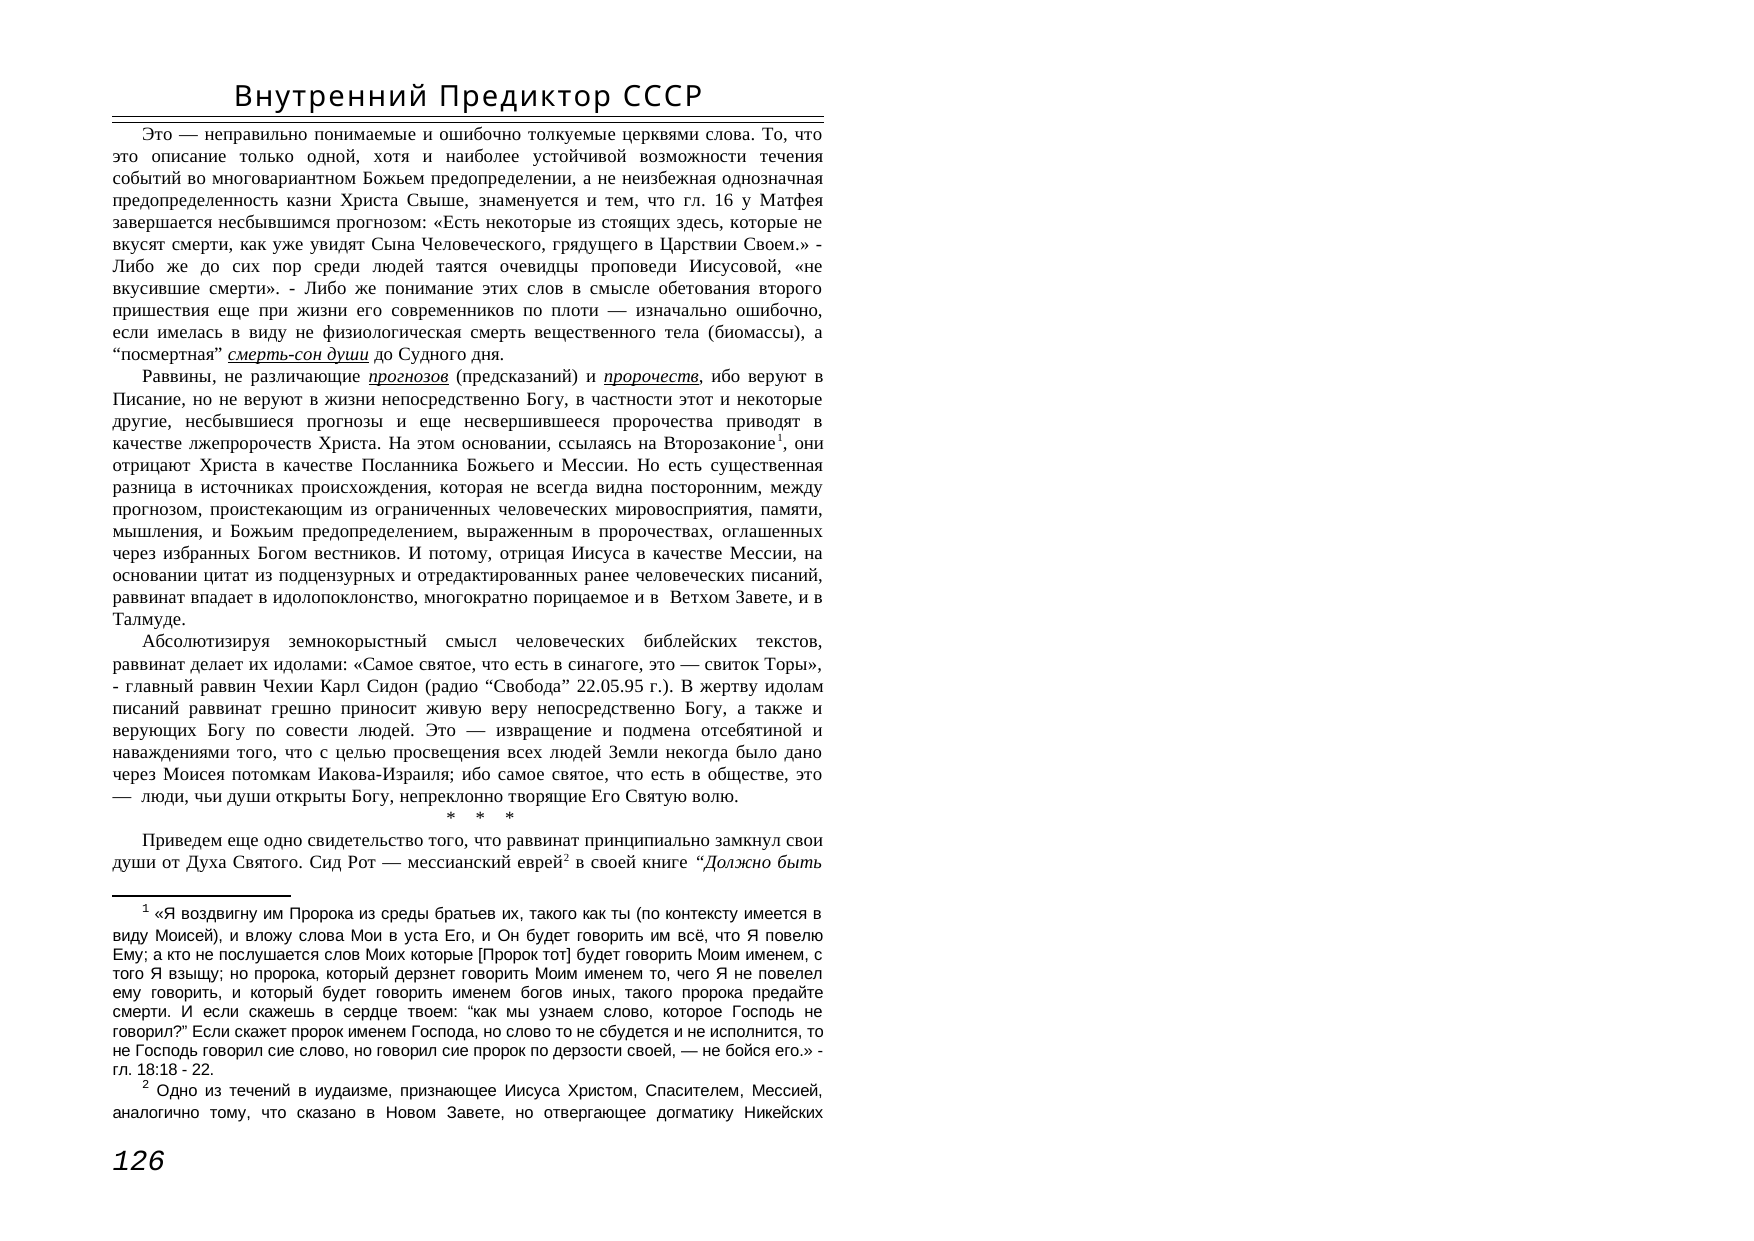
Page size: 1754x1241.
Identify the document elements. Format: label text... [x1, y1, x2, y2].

text Одно из течений в иудаизме, признающее Иисуса Христом, Спасителем, Мессией, аналогично тому, что сказано в Новом Завете, но отвергающее догматику Никейских [112, 1079, 824, 1122]
text Абсолютизируя земнокорыстный смысл человеческих библейских текстов, раввинат делает их идолами: «Самое святое, что есть в синагоге, это — свиток Торы», - главный раввин Чехии Карл Сидон (радио “Свобода” 22.05.95 г.). В жертву идолам писаний раввинат грешно приносит живую веру непосредственно Богу, а также и верующих Богу по совести людей. Это — извращение и подмена отсебятиной и наваждениями того, что с целью просвещения всех людей Земли некогда было дано через Моисея потомкам Иакова-Израиля; ибо самое святое, что есть в обществе, это — люди, чьи души открыты Богу, непреклонно творящие Его Святую волю. [112, 630, 824, 807]
text Это — неправильно понимаемые и ошибочно толкуемые церквями слова. То, что это описание только одной, хотя и наиболее устойчивой возможности течения событий во многовариантном Божьем предопределении, а не неизбежная однозначная предопределенность казни Христа Свыше, знаменуется и тем, что гл. 16 у Матфея завершается несбывшимся прогнозом: «Есть некоторые из стоящих здесь, которые не вкусят смерти, как уже увидят Сына Человеческого, грядущего в Царствии Своем.» - Либо же до сих пор среди людей таятся очевидцы проповеди Иисусовой, «не вкусившие смерти». - Либо же понимание этих слов в смысле обетования второго пришествия еще при жизни его современников по плоти — изначально ошибочно, если имелась в виду не физиологическая смерть вещественного тела (биомассы), а “посмертная” смерть-сон души до Судного дня. [112, 123, 824, 365]
text «Я воздвигну им Пророка из среды братьев их, такого как ты (по контексту имеется в виду Моисей), и вложу слова Мои в уста Его, и Он будет говорить им всё, что Я повелю Ему; а кто не послушается слов Моих которые [Пророк тот] будет говорить Моим именем, с того Я взыщу; но пророка, который дерзнет говорить Моим именем то, чего Я не повелел ему говорить, и который будет говорить именем богов иных, такого пророка предайте смерти. И если скажешь в сердце твоем: “как мы узнаем слово, которое Господь не говорил?” Если скажет пророк именем Господа, но слово то не сбудется и не исполнится, то не Господь говорил сие слово, но говорил сие пророк по дерзости своей, — не бойся его.» - гл. 18:18 - 22. [112, 902, 824, 1079]
text * * * [112, 807, 824, 829]
text Раввины, не различающие прогнозов (предсказаний) и пророчеств, ибо веруют в Писание, но не веруют в жизни непосредственно Богу, в частности этот и некоторые другие, несбывшиеся прогнозы и еще несвершившееся пророчества приводят в качестве лжепророчеств Христа. На этом основании, ссылаясь на Второзаконие, они отрицают Христа в качестве Посланника Божьего и Мессии. Но есть существенная разница в источниках происхождения, которая не всегда видна посторонним, между прогнозом, проистекающим из ограниченных человеческих мировосприятия, памяти, мышления, и Божьим предопределением, выраженным в пророчествах, оглашенных через избранных Богом вестников. И потому, отрицая Иисуса в качестве Мессии, на основании цитат из подцензурных и отредактированных ранее человеческих писаний, раввинат впадает в идолопоклонство, многократно порицаемое и в Ветхом Завете, и в Талмуде. [112, 365, 824, 630]
text Приведем еще одно свидетельство того, что раввинат принципиально замкнул свои души от Духа Святого. Сид Рот — мессианский еврей в своей книге “Должно быть [112, 829, 824, 873]
